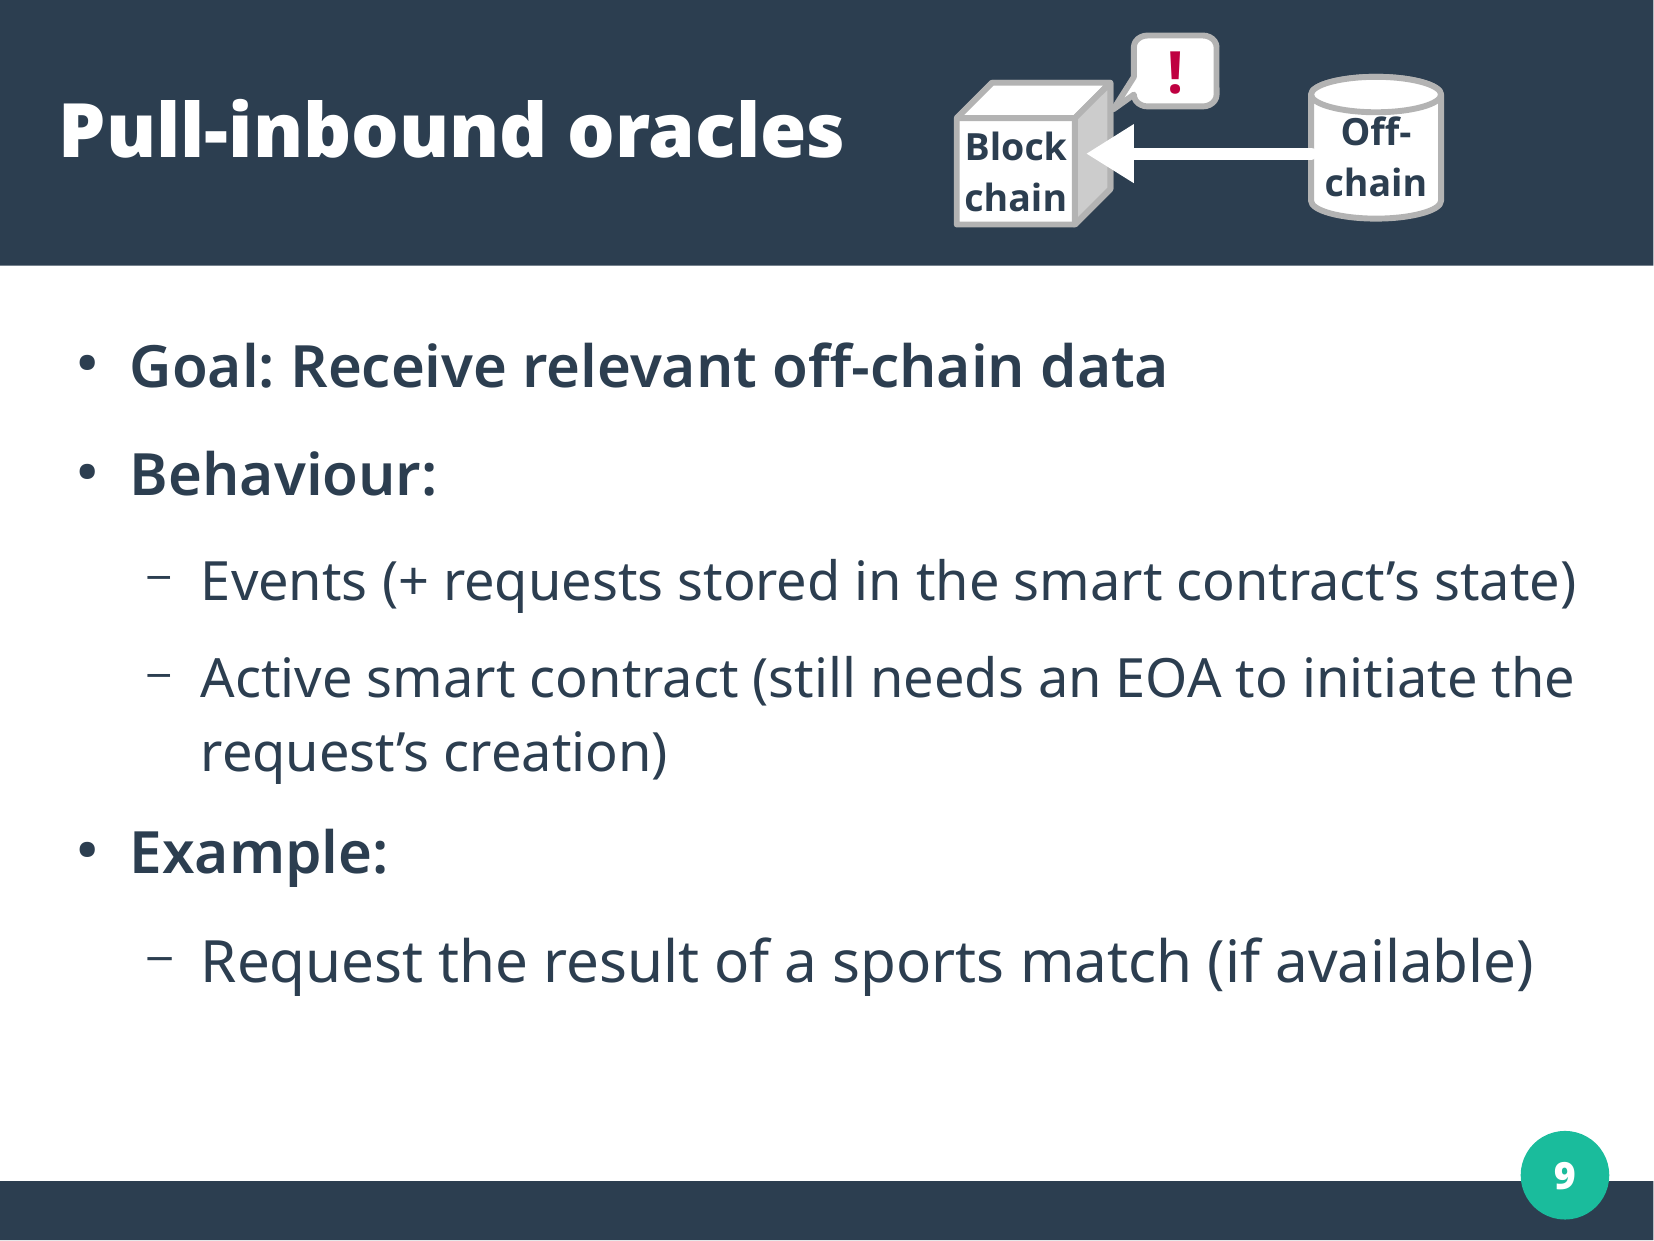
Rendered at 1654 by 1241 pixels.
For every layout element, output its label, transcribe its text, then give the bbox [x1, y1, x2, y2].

list Goal: Receive relevant off-chain data Behaviour: Events (+ requests stored in the smart contract’s state) Active smart contract (still needs an EOA to initiate the request’s creation) Example: Request the result of a sports match (if available) [59, 324, 1595, 1152]
text_box Block chain [956, 119, 1074, 225]
title Pull-inbound oracles [59, 49, 1595, 207]
text_box Off- chain [1311, 95, 1442, 219]
title Pull-inbound oracles [1094, 160, 1313, 207]
text_box ! [1113, 35, 1217, 110]
